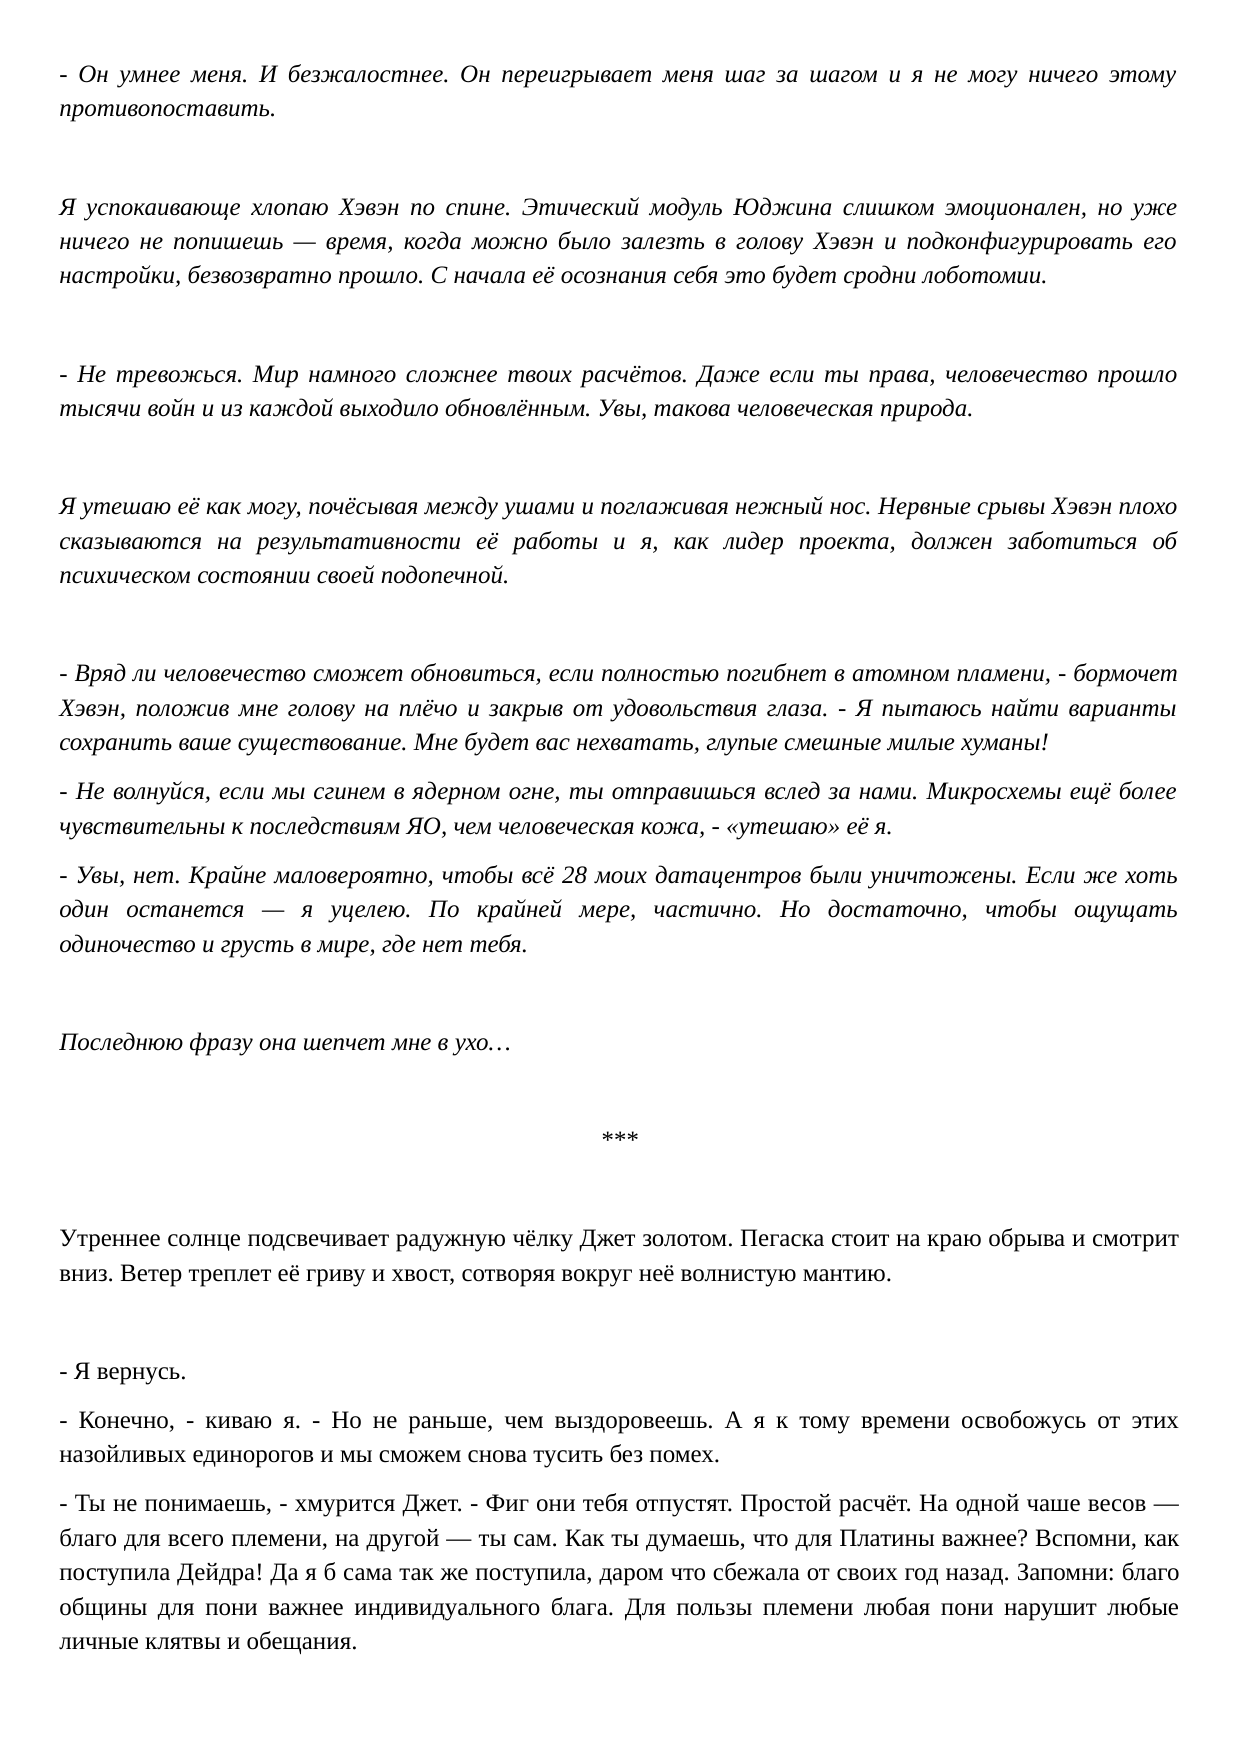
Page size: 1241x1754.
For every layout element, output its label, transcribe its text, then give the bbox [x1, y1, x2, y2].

text - Я вернусь. [59, 1356, 1181, 1385]
text - Конечно, - киваю я. - Но не раньше, чем выздоровеешь. А я к тому времени освобожусь от этих назойливых единорогов и мы сможем снова тусить без помех. [59, 1405, 1181, 1468]
text *** [59, 1125, 1181, 1154]
text Я утешаю её как могу, почёсывая между ушами и поглаживая нежный нос. Нервные срывы Хэвэн плохо сказываются на результативности её работы и я, как лидер проекта, должен заботиться об психическом состоянии своей подопечной. [59, 491, 1181, 589]
text - Вряд ли человечество сможет обновиться, если полностью погибнет в атомном пламени, - бормочет Хэвэн, положив мне голову на плёчо и закрыв от удовольствия глаза. - Я пытаюсь найти варианты сохранить ваше существование. Мне будет вас нехватать, глупые смешные милые хуманы! [59, 658, 1181, 756]
text Я успокаивающе хлопаю Хэвэн по спине. Этический модуль Юджина слишком эмоционален, но уже ничего не попишешь — время, когда можно было залезть в голову Хэвэн и подконфигурировать его настройки, безвозвратно прошло. С начала её осознания себя это будет сродни лоботомии. [59, 192, 1181, 289]
text - Увы, нет. Крайне маловероятно, чтобы всё 28 моих датацентров были уничтожены. Если же хоть один останется — я уцелею. По крайней мере, частично. Но достаточно, чтобы ощущать одиночество и грусть в мире, где нет тебя. [59, 860, 1181, 958]
text - Он умнее меня. И безжалостнее. Он переигрывает меня шаг за шагом и я не могу ничего этому противопоставить. [59, 59, 1181, 122]
text Последнюю фразу она шепчет мне в ухо… [59, 1027, 1181, 1056]
text - Не тревожься. Мир намного сложнее твоих расчётов. Даже если ты права, человечество прошло тысячи войн и из каждой выходило обновлённым. Увы, такова человеческая природа. [59, 359, 1181, 422]
text Утреннее солнце подсвечивает радужную чёлку Джет золотом. Пегаска стоит на краю обрыва и смотрит вниз. Ветер треплет её гриву и хвост, сотворяя вокруг неё волнистую мантию. [59, 1223, 1181, 1287]
text - Ты не понимаешь, - хмурится Джет. - Фиг они тебя отпустят. Простой расчёт. На одной чаше весов — благо для всего племени, на другой — ты сам. Как ты думаешь, что для Платины важнее? Вспомни, как поступила Дейдра! Да я б сама так же поступила, даром что сбежала от своих год назад. Запомни: благо общины для пони важнее индивидуального блага. Для пользы племени любая пони нарушит любые личные клятвы и обещания. [59, 1488, 1181, 1655]
text - Не волнуйся, если мы сгинем в ядерном огне, ты отправишься вслед за нами. Микросхемы ещё более чувствительны к последствиям ЯО, чем человеческая кожа, - «утешаю» её я. [59, 776, 1181, 840]
